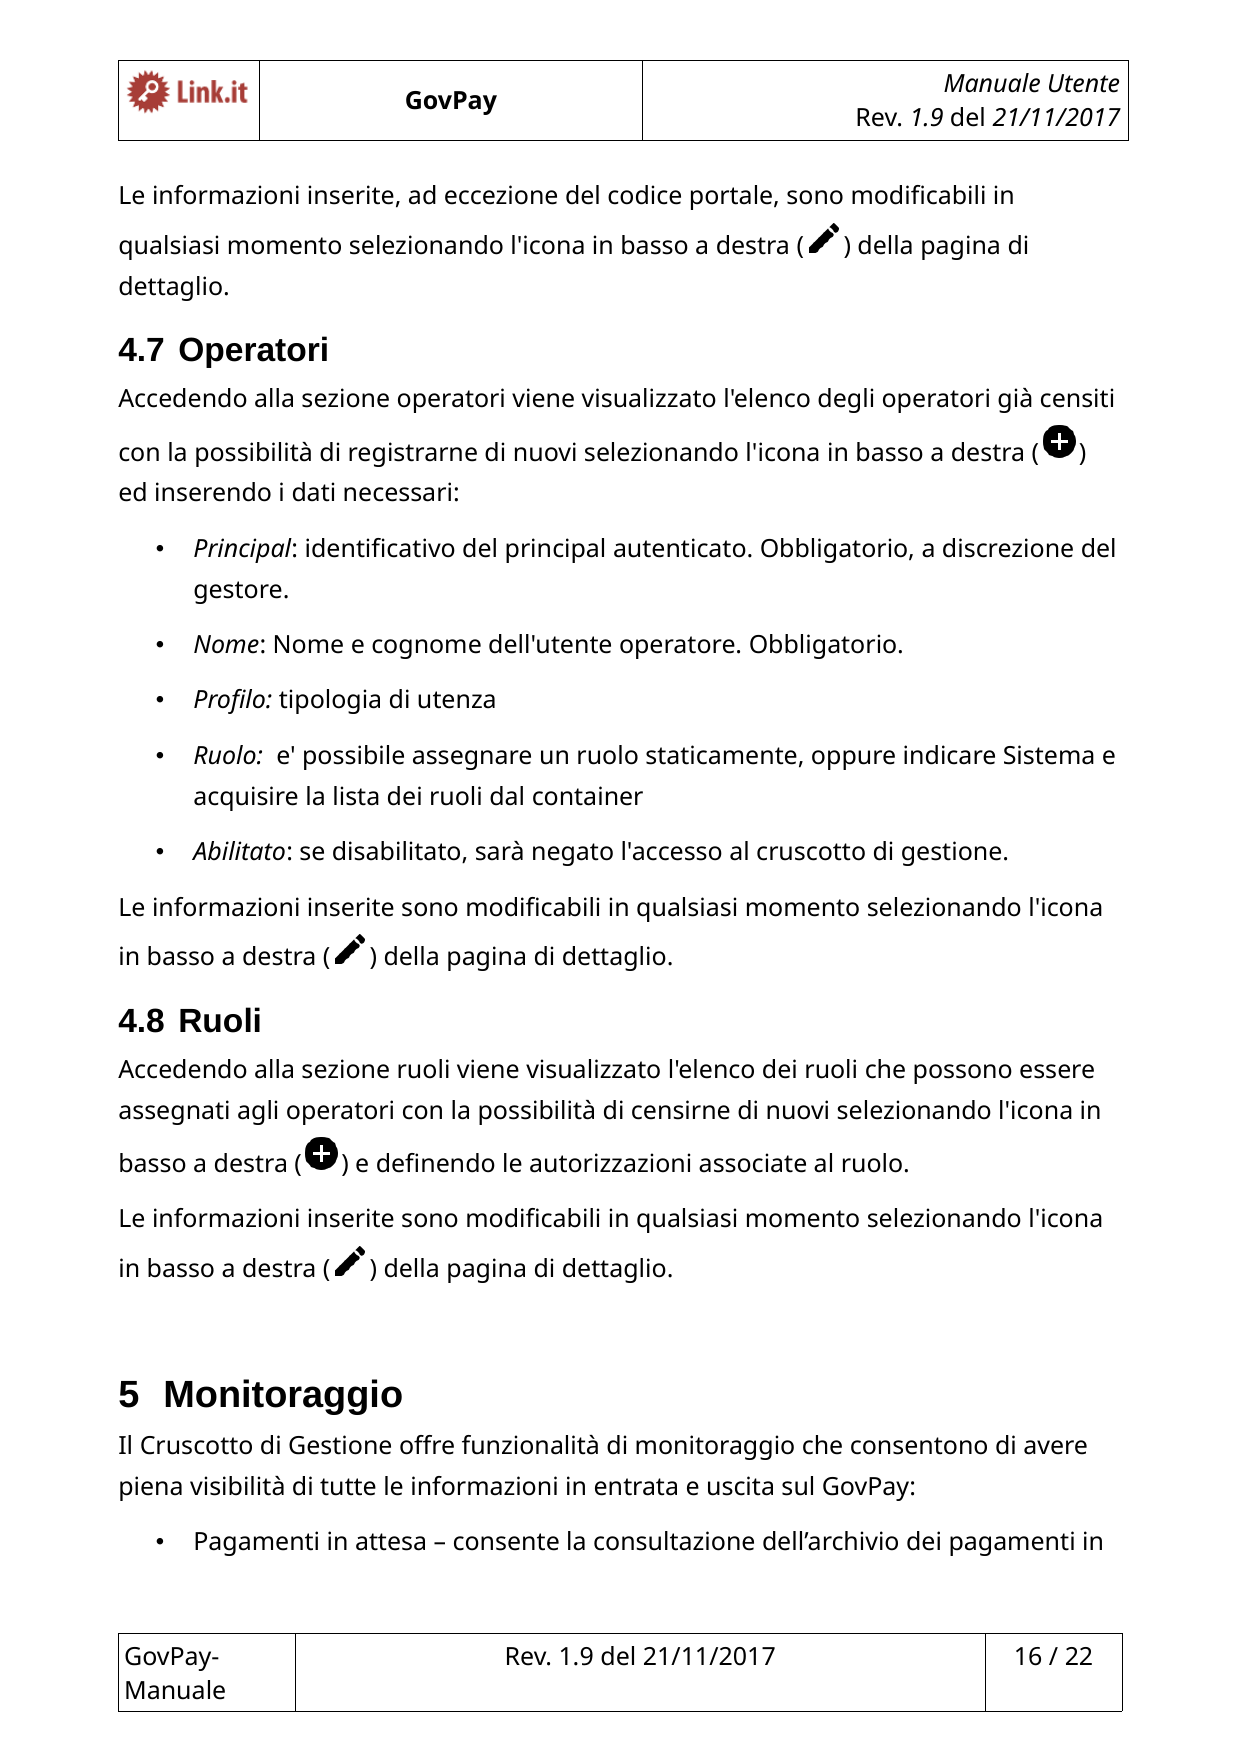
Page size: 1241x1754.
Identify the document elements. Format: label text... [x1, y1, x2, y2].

list Nome: Nome e cognome dell'utente operatore. Obbligatorio. [156, 627, 1122, 661]
text Le informazioni inserite, ad eccezione del codice portale, sono modificabili in qualsiasi momento selezionando l'icona in basso a destra () della pagina di dettaglio. [118, 178, 1122, 302]
text Le informazioni inserite sono modificabili in qualsiasi momento selezionando l'icona in basso a destra () della pagina di dettaglio. [118, 889, 1122, 973]
list Abilitato: se disabilitato, sarà negato l'accesso al cruscotto di gestione. [156, 834, 1122, 868]
list Profilo: tipologia di utenza [156, 682, 1122, 716]
picture [330, 930, 370, 969]
list Ruolo: e' possibile assegnare un ruolo staticamente, oppure indicare Sistema e acquisire la lista dei ruoli dal container [156, 737, 1122, 812]
subtitle Monitoraggio [118, 1372, 1122, 1415]
picture [123, 65, 254, 119]
picture [804, 218, 844, 258]
text Le informazioni inserite sono modificabili in qualsiasi momento selezionando l'icona in basso a destra () della pagina di dettaglio. [118, 1201, 1122, 1284]
picture [330, 1241, 370, 1281]
picture [1039, 422, 1079, 461]
list Pagamenti in attesa – consente la consultazione dell’archivio dei pagamenti in [156, 1524, 1122, 1558]
text Accedendo alla sezione operatori viene visualizzato l'elenco degli operatori già censiti con la possibilità di registrarne di nuovi selezionando l'icona in basso a destra () ed inserendo i dati necessari: [118, 381, 1122, 509]
text Accedendo alla sezione ruoli viene visualizzato l'elenco dei ruoli che possono essere assegnati agli operatori con la possibilità di censirne di nuovi selezionando l'icona in basso a destra () e definendo le autorizzazioni associate al ruolo. [118, 1052, 1122, 1179]
text Il Cruscotto di Gestione offre funzionalità di monitoraggio che consentono di avere piena visibilità di tutte le informazioni in entrata e uscita sul GovPay: [118, 1428, 1122, 1503]
subtitle Operatori [118, 330, 1122, 369]
list Principal: identificativo del principal autenticato. Obbligatorio, a discrezione del gestore. [156, 530, 1122, 605]
subtitle Ruoli [118, 1000, 1122, 1039]
picture [302, 1133, 341, 1173]
